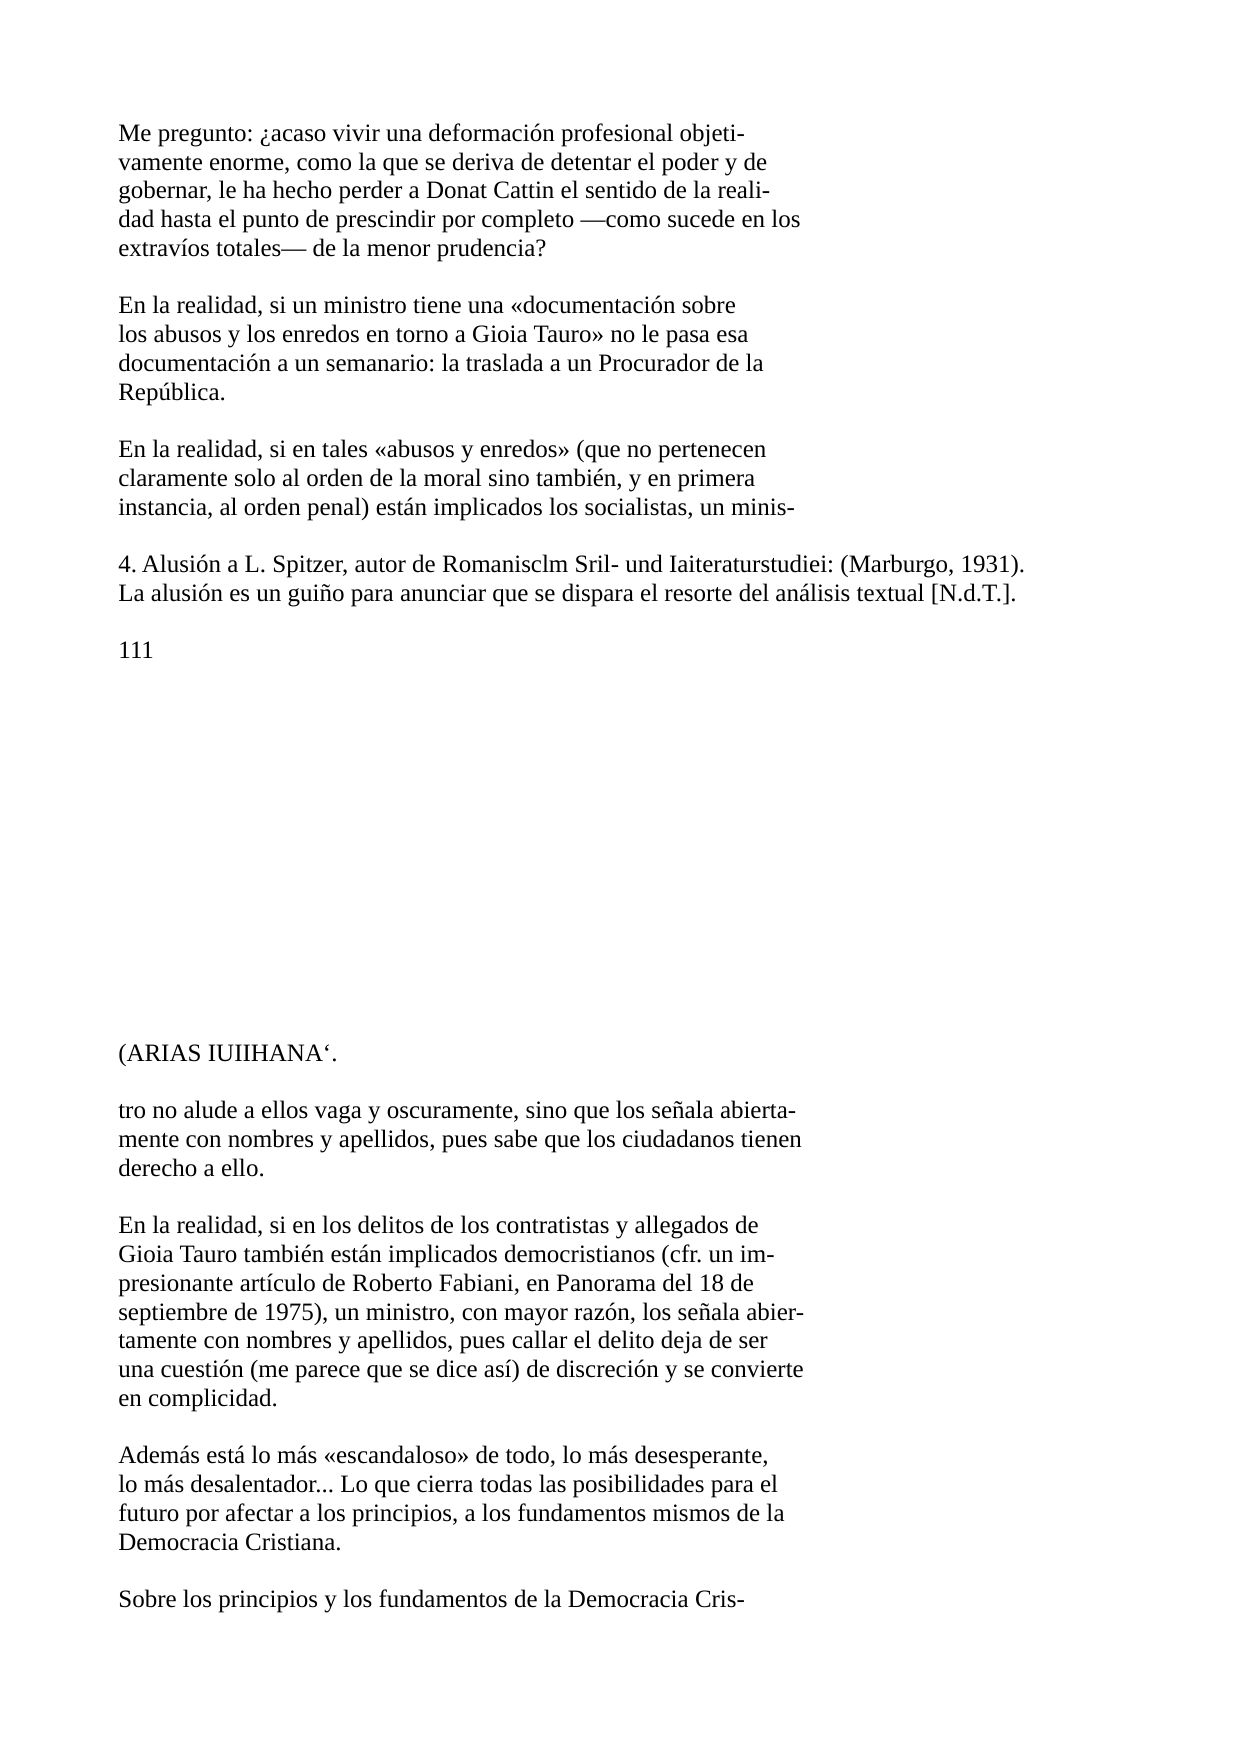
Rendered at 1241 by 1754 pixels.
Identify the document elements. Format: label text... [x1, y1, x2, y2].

text En la realidad, si un ministro tiene una «documentación sobre [118, 291, 1122, 319]
text La alusión es un guiño para anunciar que se dispara el resorte del análisis textual [N.d.T.]. [118, 578, 1122, 607]
text Democracia Cristiana. [118, 1527, 1122, 1556]
text República. [118, 377, 1122, 406]
text presionante artículo de Roberto Fabiani, en Panorama del 18 de [118, 1268, 1122, 1297]
text Además está lo más «escandaloso» de todo, lo más desesperante, [118, 1441, 1122, 1469]
text tamente con nombres y apellidos, pues callar el delito deja de ser [118, 1326, 1122, 1354]
text Me pregunto: ¿acaso vivir una deformación profesional objeti- [118, 118, 1122, 147]
text futuro por afectar a los principios, a los fundamentos mismos de la [118, 1498, 1122, 1527]
text vamente enorme, como la que se deriva de detentar el poder y de [118, 147, 1122, 176]
text Sobre los principios y los fundamentos de la Democracia Cris- [118, 1584, 1122, 1613]
text gobernar, le ha hecho perder a Donat Cattin el sentido de la reali- [118, 176, 1122, 204]
text tro no alude a ellos vaga y oscuramente, sino que los señala abierta- [118, 1096, 1122, 1124]
text claramente solo al orden de la moral sino también, y en primera [118, 463, 1122, 492]
text lo más desalentador... Lo que cierra todas las posibilidades para el [118, 1469, 1122, 1498]
text En la realidad, si en tales «abusos y enredos» (que no pertenecen [118, 434, 1122, 463]
text (ARIAS IUIIHANA‘. [118, 1038, 1122, 1067]
text en complicidad. [118, 1383, 1122, 1412]
text 111 [118, 636, 1122, 664]
text mente con nombres y apellidos, pues sabe que los ciudadanos tienen [118, 1124, 1122, 1153]
text 4. Alusión a L. Spitzer, autor de Romanisclm Sril- und Iaiteraturstudiei: (Marburgo, 1931). [118, 549, 1122, 578]
text una cuestión (me parece que se dice así) de discreción y se convierte [118, 1354, 1122, 1383]
text Gioia Tauro también están implicados democristianos (cfr. un im- [118, 1239, 1122, 1268]
text En la realidad, si en los delitos de los contratistas y allegados de [118, 1211, 1122, 1239]
text dad hasta el punto de prescindir por completo —como sucede en los [118, 204, 1122, 233]
text instancia, al orden penal) están implicados los socialistas, un minis- [118, 492, 1122, 521]
text los abusos y los enredos en torno a Gioia Tauro» no le pasa esa [118, 319, 1122, 348]
text septiembre de 1975), un ministro, con mayor razón, los señala abier- [118, 1297, 1122, 1326]
text extravíos totales— de la menor prudencia? [118, 233, 1122, 262]
text derecho a ello. [118, 1153, 1122, 1182]
text documentación a un semanario: la traslada a un Procurador de la [118, 348, 1122, 377]
